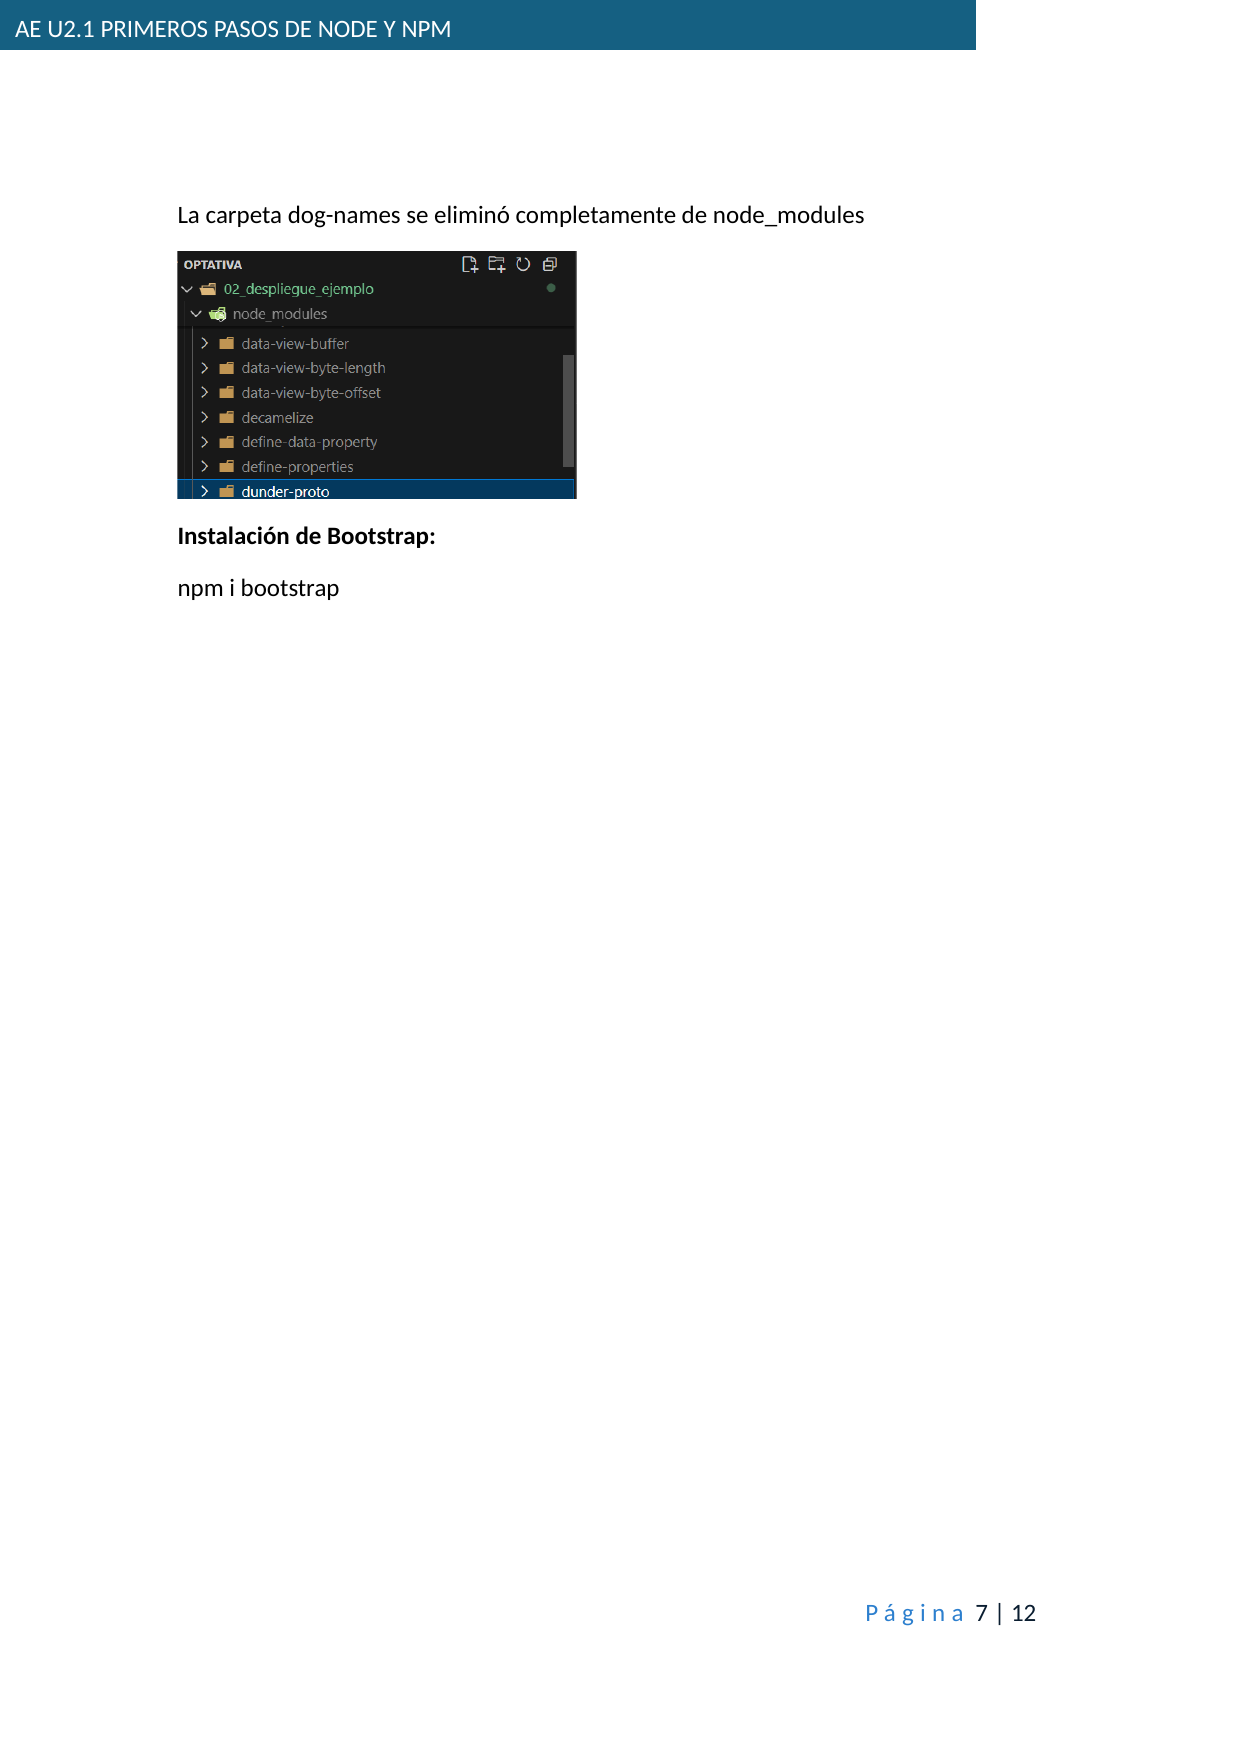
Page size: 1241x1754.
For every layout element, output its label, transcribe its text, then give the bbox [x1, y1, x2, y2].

text npm i bootstrap [177, 572, 1063, 602]
text Instalación de Bootstrap: [177, 520, 1063, 551]
text La carpeta dog-names se eliminó completamente de node_modules [177, 199, 1063, 230]
